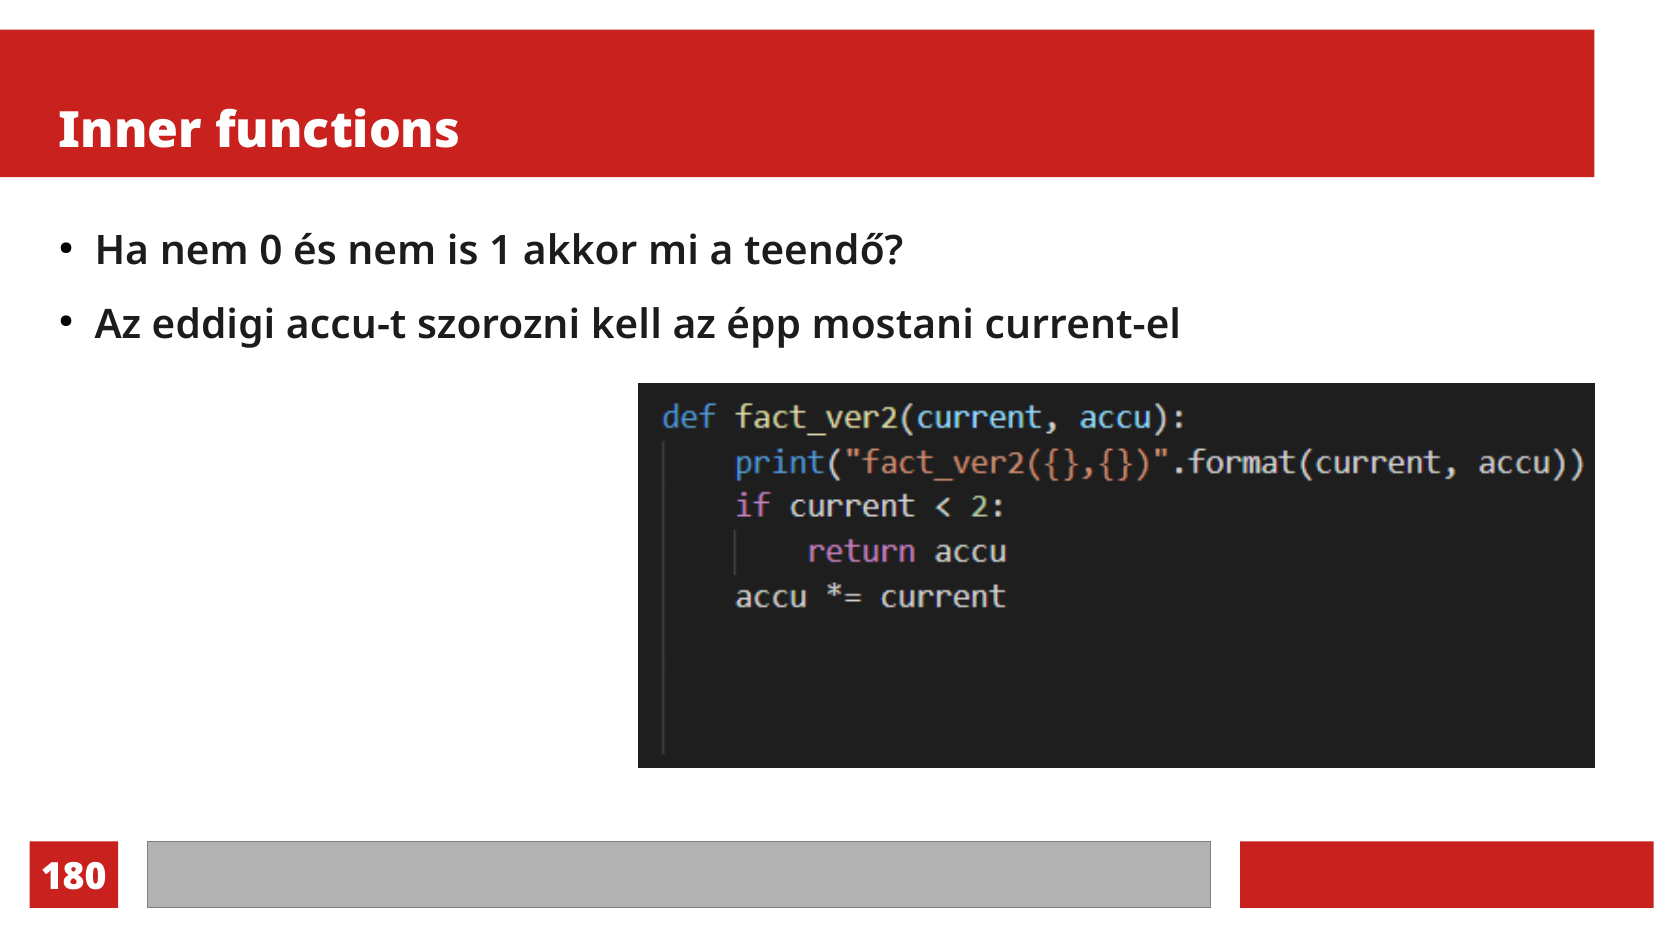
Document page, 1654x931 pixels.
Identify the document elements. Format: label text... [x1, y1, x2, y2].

title Inner functions [59, 44, 1595, 163]
picture [638, 383, 1595, 768]
list Ha nem 0 és nem is 1 akkor mi a teendő? Az eddigi accu-t szorozni kell az épp mostani current-el [59, 221, 1565, 739]
